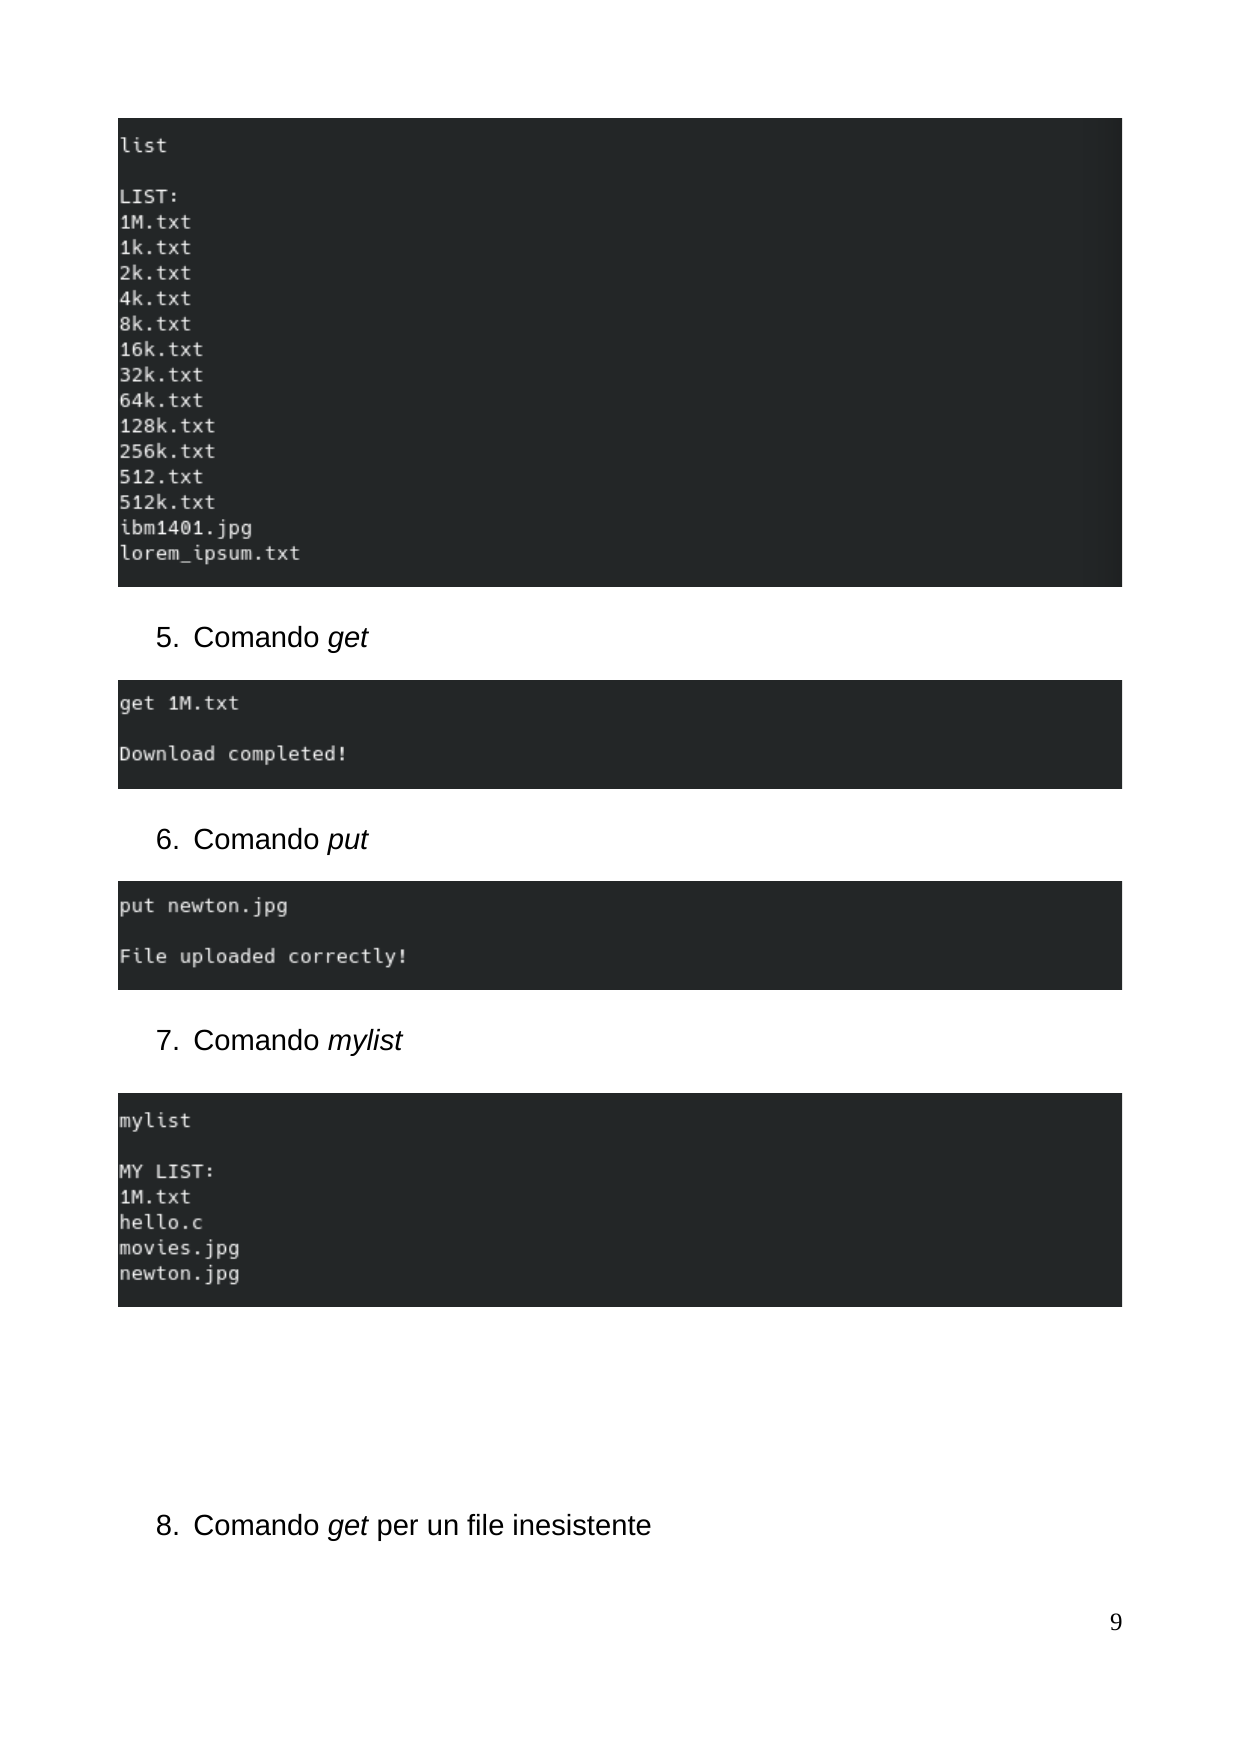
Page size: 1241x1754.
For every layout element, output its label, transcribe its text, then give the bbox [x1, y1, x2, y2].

picture [118, 680, 1123, 789]
picture [118, 118, 1123, 587]
picture [118, 881, 1123, 990]
list Comando put [156, 822, 1122, 856]
list Comando get [156, 620, 1122, 653]
list Comando mylist [156, 1023, 1122, 1057]
picture [118, 1093, 1123, 1307]
list Comando get per un file inesistente [156, 1508, 1122, 1541]
